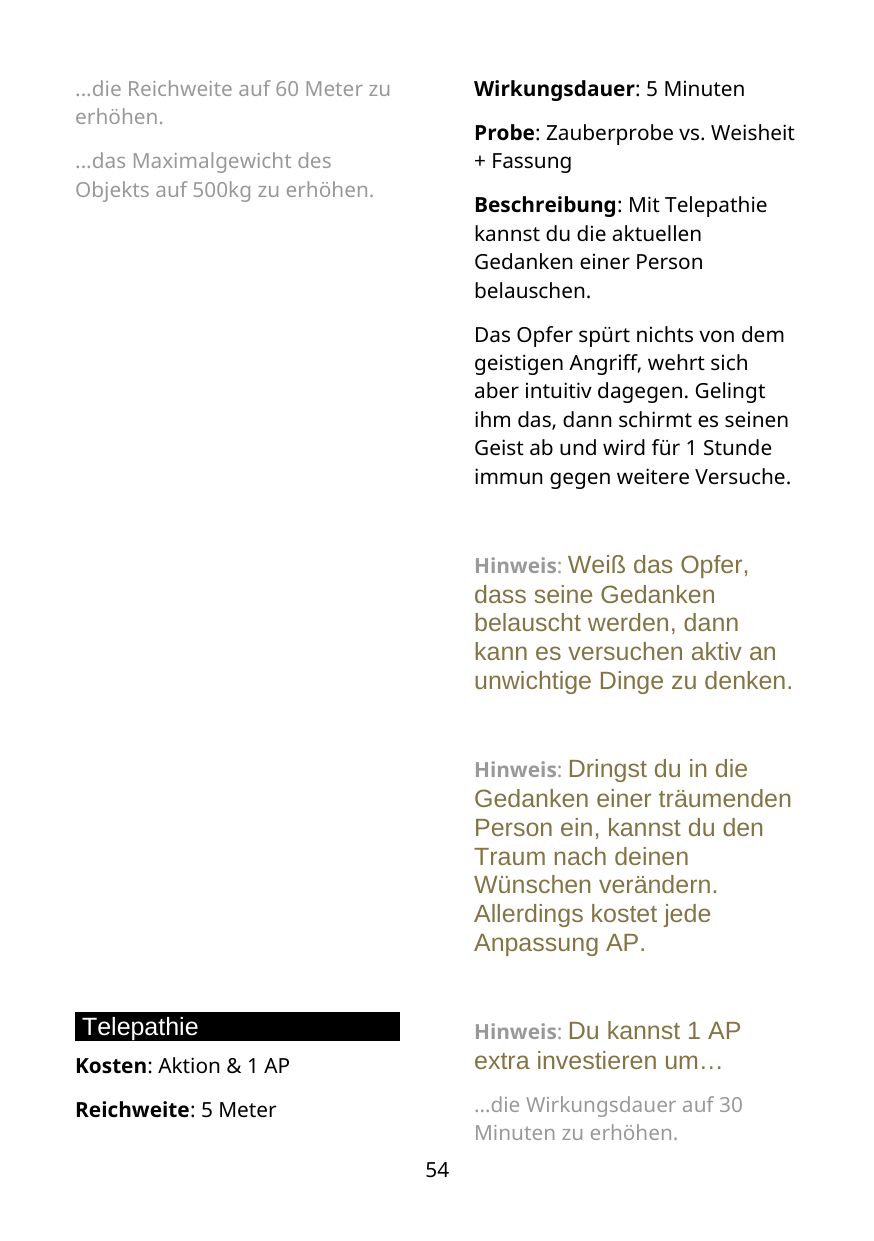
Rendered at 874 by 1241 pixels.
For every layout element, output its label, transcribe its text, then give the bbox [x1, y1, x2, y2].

text Wirkungsdauer: 5 Minuten [474, 74, 799, 102]
text Kosten: Aktion & 1 AP [75, 1051, 400, 1079]
text Beschreibung: Mit Telepathie kannst du die aktuellen Gedanken einer Person belauschen. [474, 190, 799, 304]
text Hinweis: Weiß das Opfer, dass seine Gedanken belauscht werden, dann kann es versuchen aktiv an unwichtige Dinge zu denken. [474, 550, 799, 695]
text Das Opfer spürt nichts von dem geistigen Angriff, wehrt sich aber intuitiv dagegen. Gelingt ihm das, dann schirmt es seinen Geist ab und wird für 1 Stunde immun gegen weitere Versuche. [474, 320, 799, 490]
text Hinweis: Dringst du in die Gedanken einer träumenden Person ein, kannst du den Traum nach deinen Wünschen verändern. Allerdings kostet jede Anpassung AP. [474, 754, 799, 956]
text Hinweis: Du kannst 1 AP extra investieren um… [474, 1016, 799, 1074]
text …die Wirkungsdauer auf 30 Minuten zu erhöhen. [474, 1090, 799, 1147]
text Probe: Zauberprobe vs. Weisheit + Fassung [474, 118, 799, 175]
text ...die Reichweite auf 60 Meter zu erhöhen. [75, 74, 400, 131]
text Reichweite: 5 Meter [75, 1095, 400, 1124]
text ...das Maximalgewicht des Objekts auf 500kg zu erhöhen. [75, 146, 400, 203]
subtitle Telepathie [75, 1012, 400, 1041]
